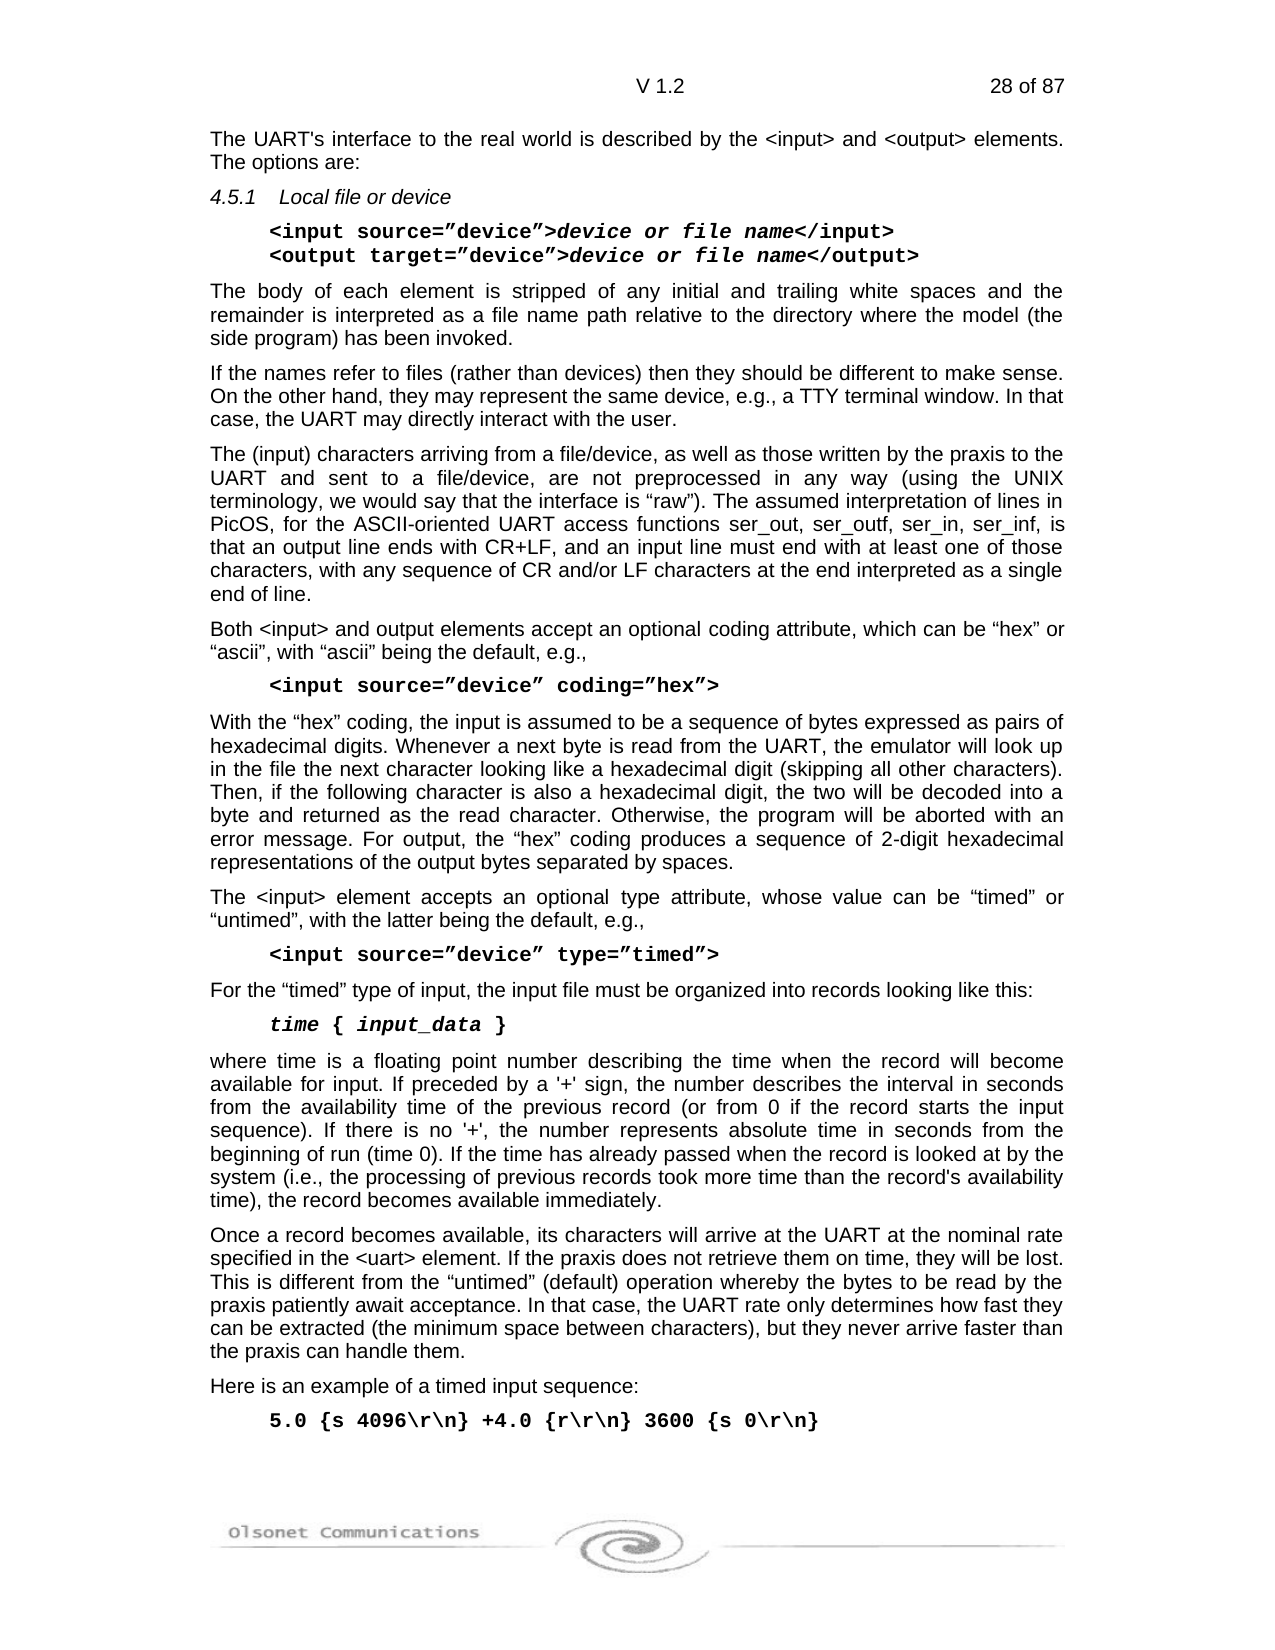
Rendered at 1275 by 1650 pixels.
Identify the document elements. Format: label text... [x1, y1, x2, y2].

text With the “hex” coding, the input is assumed to be a sequence of bytes expressed as pairs of hexadecimal digits. Whenever a next byte is read from the UART, the emulator will look up in the file the next character looking like a hexadecimal digit (skipping all other characters). Then, if the following character is also a hexadecimal digit, the two will be decoded into a byte and returned as the read character. Otherwise, the program will be aborted with an error message. For output, the “hex” coding produces a sequence of 2-digit hexadecimal representations of the output bytes separated by spaces. [210, 711, 1065, 873]
text The body of each element is stripped of any initial and trailing white spaces and the remainder is interpreted as a file name path relative to the directory where the model (the side program) has been invoked. [210, 280, 1065, 350]
text If the names refer to files (rather than devices) then they should be different to make sense. On the other hand, they may represent the same device, e.g., a TTY terminal window. In that case, the UART may directly interact with the user. [210, 361, 1065, 431]
text Here is an example of a timed input sequence: [210, 1375, 1065, 1398]
text The UART's interface to the real world is described by the <input> and <output> elements. The options are: [210, 128, 1065, 174]
text For the “timed” type of input, the input file must be organized into records looking like this: [210, 979, 1065, 1002]
picture [210, 1504, 1065, 1596]
text The <input> element accepts an optional type attribute, whose value can be “timed” or “untimed”, with the latter being the default, e.g., [210, 885, 1065, 932]
text <output target=”device”>device or file name</output> [269, 244, 1065, 268]
text <input source=”device” type=”timed”> [269, 943, 1065, 967]
text <input source=”device”>device or file name</input> [269, 221, 1065, 244]
text The (input) characters arriving from a file/device, as well as those written by the praxis to the UART and sent to a file/device, are not preprocessed in any way (using the UNIX terminology, we would say that the interface is “raw”). The assumed interpretation of lines in PicOS, for the ASCII-oriented UART access functions ser_out, ser_outf, ser_in, ser_inf, is that an output line ends with CR+LF, and an input line must end with at least one of those characters, with any sequence of CR and/or LF characters at the end interpreted as a single end of line. [210, 443, 1065, 606]
text <input source=”device” coding=”hex”> [269, 676, 1065, 699]
text Both <input> and output elements accept an optional coding attribute, which can be “hex” or “ascii”, with “ascii” being the default, e.g., [210, 617, 1065, 664]
subtitle Local file or device [210, 186, 1065, 209]
text 5.0 {s 4096\r\n} +4.0 {r\r\n} 3600 {s 0\r\n} [269, 1410, 1065, 1433]
text where time is a floating point number describing the time when the record will become available for input. If preceded by a '+' sign, the number describes the interval in seconds from the availability time of the previous record (or from 0 if the record starts the input sequence). If there is no '+', the number represents absolute time in seconds from the beginning of run (time 0). If the time has already passed when the record is looked at by the system (i.e., the processing of previous records took more time than the record's availability time), the record becomes available immediately. [210, 1049, 1065, 1212]
text time { input_data } [269, 1014, 1065, 1038]
text Once a record becomes available, its characters will arrive at the UART at the nominal rate specified in the <uart> element. If the praxis does not retrieve them on time, they will be lost. This is different from the “untimed” (default) operation whereby the bytes to be read by the praxis patiently await acceptance. In that case, the UART rate only determines how fast they can be extracted (the minimum space between characters), but they never arrive faster than the praxis can handle them. [210, 1224, 1065, 1363]
